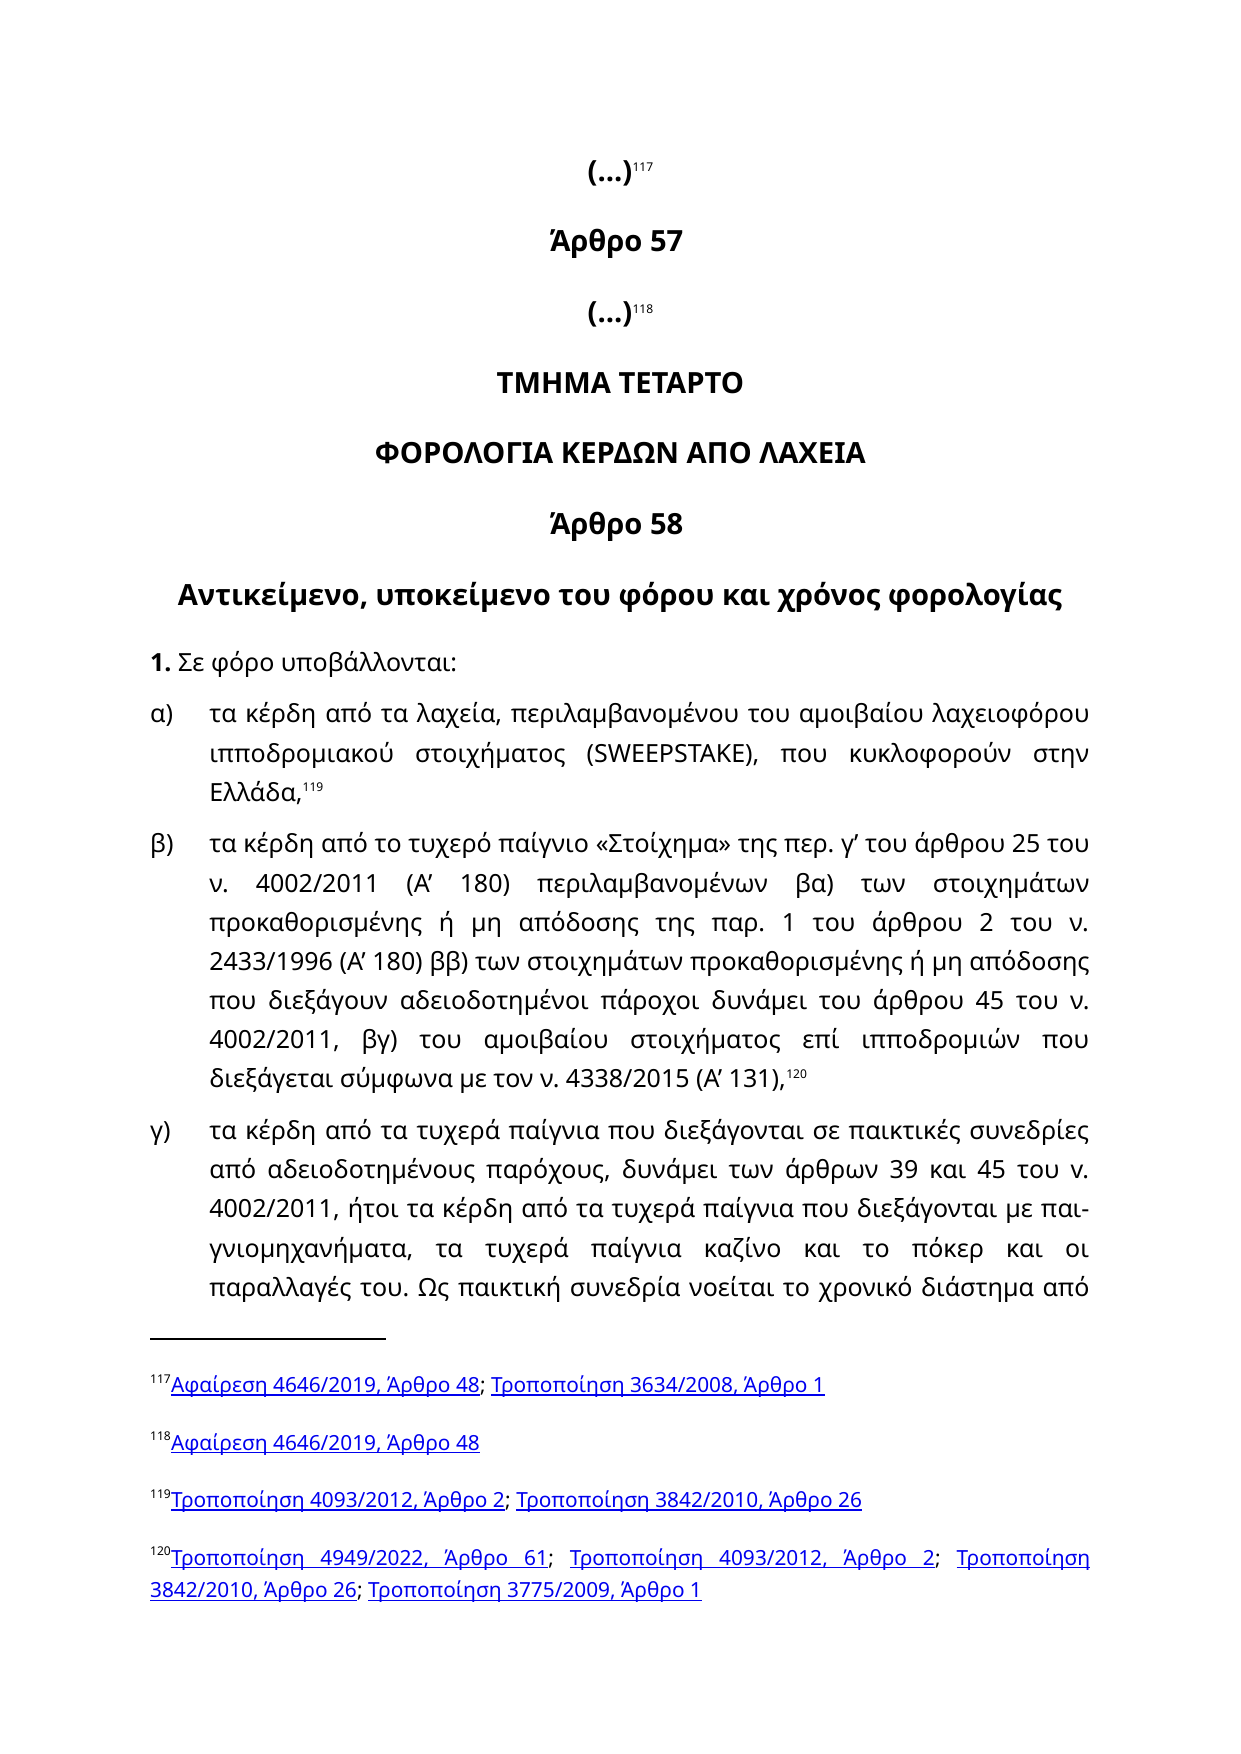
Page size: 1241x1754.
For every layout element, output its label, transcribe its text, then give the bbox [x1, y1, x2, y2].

subtitle Αντικείμενο, υποκείμενο του φόρου και χρόνος φορολογίας [150, 574, 1090, 613]
subtitle (...) [150, 150, 1090, 190]
subtitle Άρθρο 58 [150, 503, 1090, 543]
subtitle (...) [150, 291, 1090, 331]
text Αφαίρεση 4646/2019, Άρθρο 48 [150, 1428, 1090, 1456]
list α) τα κέρδη από τα λαχεία, περιλαμβανομένου του αμοιβαίου λαχειοφόρου ιπποδρομιακού στοιχήματος (SWEEPSTAKE), που κυκλοφορούν στην Ελλάδα, [150, 696, 1090, 808]
subtitle ΦΟΡΟΛΟΓΙΑ ΚΕΡΔΩΝ ΑΠΟ ΛΑΧΕΙΑ [150, 432, 1090, 472]
text Τροποποίηση 4093/2012, Άρθρο 2; Τροποποίηση 3842/2010, Άρθρο 26 [150, 1485, 1090, 1514]
text Αφαίρεση 4646/2019, Άρθρο 48; Τροποποίηση 3634/2008, Άρθρο 1 [150, 1370, 1090, 1398]
list γ) τα κέρδη από τα τυχερά παίγνια που διεξάγονται σε παικτικές συνεδρίες από αδειοδοτημένους παρόχους, δυνάμει των άρθρων 39 και 45 του v. 4002/2011, ήτοι τα κέρδη από τα τυχερά παίγνια που διεξάγονται με παι-γνιομηχανήματα, τα τυχερά παίγνια καζίνο και το πόκερ και οι παραλλαγές του. Ως παικτική συνεδρία νοείται το χρονικό διάστημα από [150, 1113, 1090, 1303]
subtitle ΤΜΗΜΑ ΤΕΤΑΡΤΟ [150, 362, 1090, 402]
list β) τα κέρδη από το τυχερό παίγνιο «Στοίχημα» της περ. γ’ του άρθρου 25 του ν. 4002/2011 (Α’ 180) περιλαμβανομένων βα) των στοιχημάτων προκαθορισμένης ή μη απόδοσης της παρ. 1 του άρθρου 2 του ν. 2433/1996 (Α’ 180) ββ) των στοιχημάτων προκαθορισμένης ή μη απόδοσης που διεξάγουν αδειοδοτημένοι πάροχοι δυνάμει του άρθρου 45 του ν. 4002/2011, βγ) του αμοιβαίου στοιχήματος επί ιπποδρομιών που διεξάγεται σύμφωνα με τον ν. 4338/2015 (Α’ 131), [150, 826, 1090, 1095]
text 1. Σε φόρο υποβάλλονται: [150, 644, 1090, 678]
text Τροποποίηση 4949/2022, Άρθρο 61; Τροποποίηση 4093/2012, Άρθρο 2; Τροποποίηση 3842/2010, Άρθρο 26; Τροποποίηση 3775/2009, Άρθρο 1 [150, 1543, 1090, 1604]
subtitle Άρθρο 57 [150, 221, 1090, 260]
